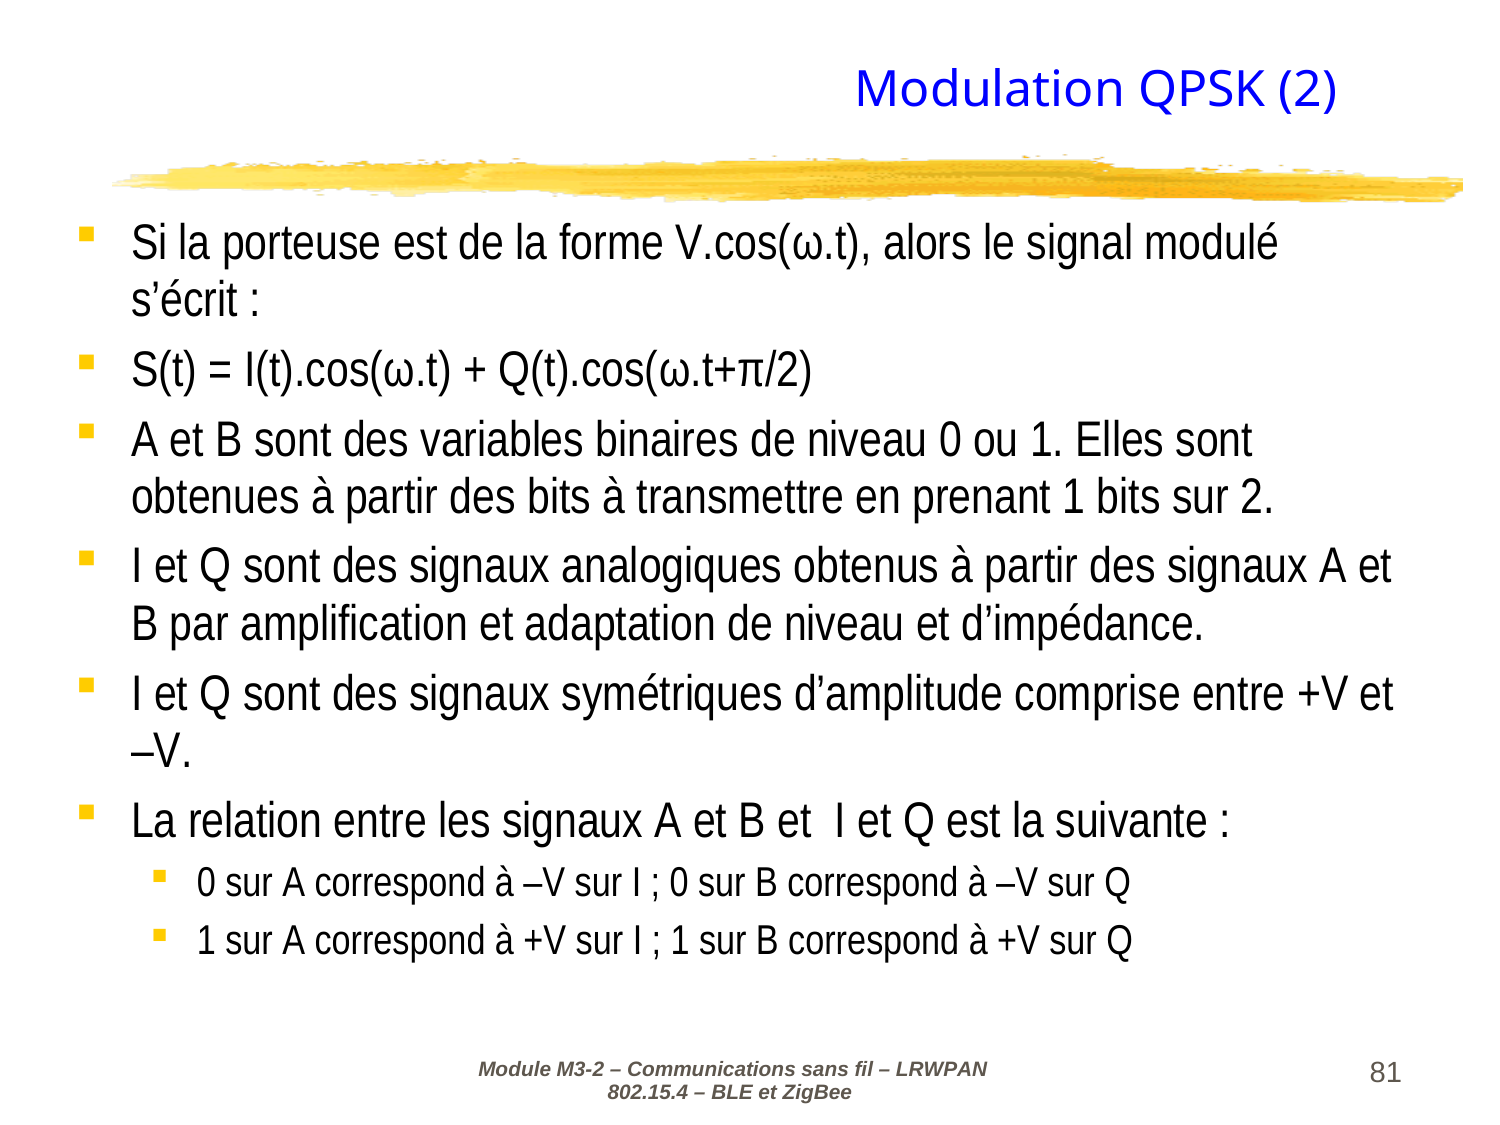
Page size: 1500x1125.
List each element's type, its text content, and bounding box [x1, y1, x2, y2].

picture [112, 149, 1463, 213]
title Modulation QPSK (2) [62, 37, 1338, 138]
list Si la porteuse est de la forme V.cos(ω.t), alors le signal modulé s’écrit : S(t) = I(t).cos(ω.t) + Q(t).cos(ω.t+π/2) A et B sont des variables binaires de niveau 0 ou 1. Elles sont obtenues à partir des bits à transmettre en prenant 1 bits sur 2. I et Q sont des signaux analogiques obtenus à partir des signaux A et B par amplification et adaptation de niveau et d’impédance. I et Q sont des signaux symétriques d’amplitude comprise entre +V et –V. La relation entre les signaux A et B et I et Q est la suivante : 0 sur A correspond à –V sur I ; 0 sur B correspond à –V sur Q 1 sur A correspond à +V sur I ; 1 sur B correspond à +V sur Q [74, 212, 1417, 970]
